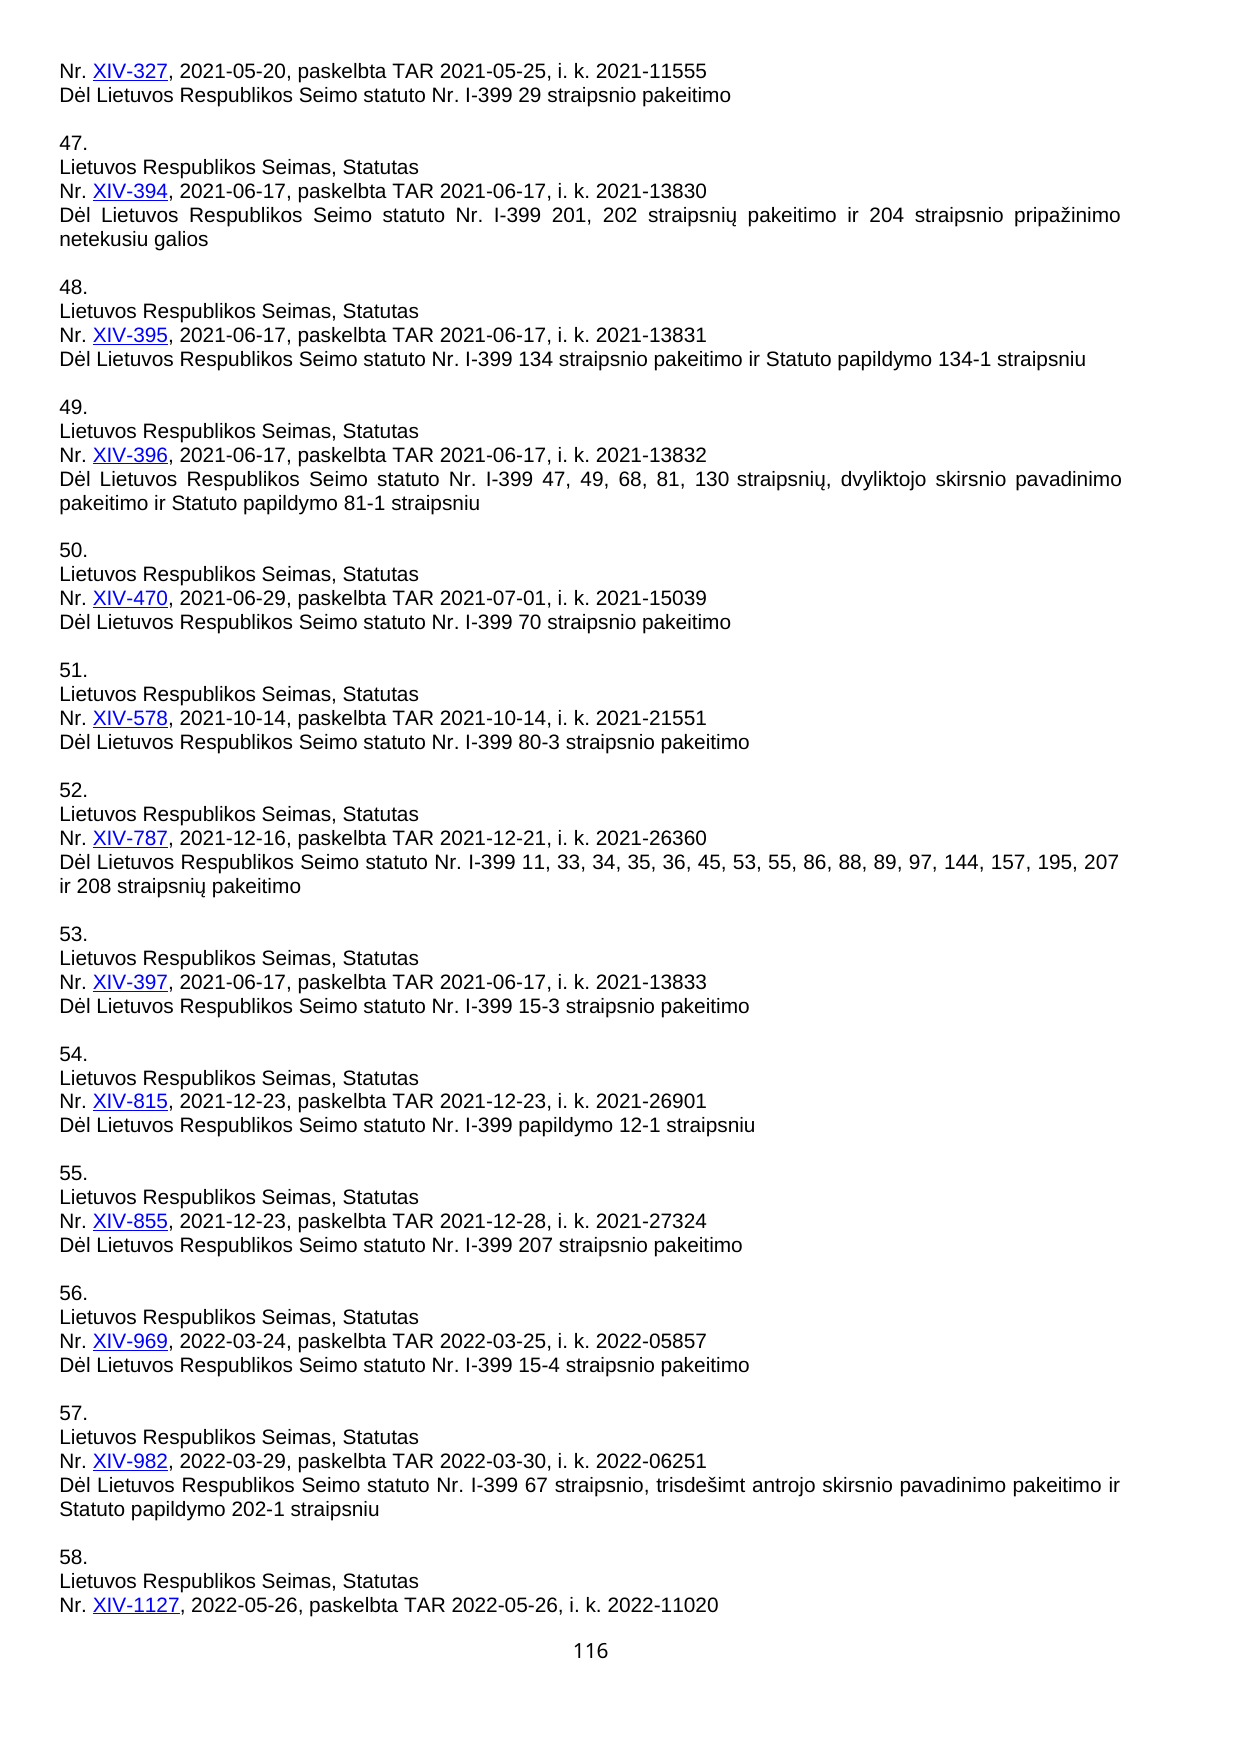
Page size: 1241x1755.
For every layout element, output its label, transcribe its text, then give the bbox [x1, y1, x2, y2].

text Nr. XIV-815, 2021-12-23, paskelbta TAR 2021-12-23, i. k. 2021-26901 [59, 1089, 1122, 1113]
text Nr. XIV-787, 2021-12-16, paskelbta TAR 2021-12-21, i. k. 2021-26360 [59, 826, 1122, 850]
text Dėl Lietuvos Respublikos Seimo statuto Nr. I-399 47, 49, 68, 81, 130 straipsnių, dvyliktojo skirsnio pavadinimo pakeitimo ir Statuto papildymo 81-1 straipsniu [59, 466, 1122, 514]
text Nr. XIV-855, 2021-12-23, paskelbta TAR 2021-12-28, i. k. 2021-27324 [59, 1209, 1122, 1233]
text Dėl Lietuvos Respublikos Seimo statuto Nr. I-399 15-3 straipsnio pakeitimo [59, 993, 1122, 1017]
text Nr. XIV-982, 2022-03-29, paskelbta TAR 2022-03-30, i. k. 2022-06251 [59, 1449, 1122, 1473]
text 48. [59, 275, 1122, 299]
text Dėl Lietuvos Respublikos Seimo statuto Nr. I-399 207 straipsnio pakeitimo [59, 1233, 1122, 1257]
text Nr. XIV-394, 2021-06-17, paskelbta TAR 2021-06-17, i. k. 2021-13830 [59, 179, 1122, 203]
text 56. [59, 1281, 1122, 1305]
text Lietuvos Respublikos Seimas, Statutas [59, 155, 1122, 179]
text Dėl Lietuvos Respublikos Seimo statuto Nr. I-399 papildymo 12-1 straipsniu [59, 1113, 1122, 1137]
text Lietuvos Respublikos Seimas, Statutas [59, 1065, 1122, 1089]
text 52. [59, 778, 1122, 802]
text Nr. XIV-397, 2021-06-17, paskelbta TAR 2021-06-17, i. k. 2021-13833 [59, 969, 1122, 993]
text Lietuvos Respublikos Seimas, Statutas [59, 1425, 1122, 1449]
text 53. [59, 922, 1122, 946]
text Nr. XIV-396, 2021-06-17, paskelbta TAR 2021-06-17, i. k. 2021-13832 [59, 442, 1122, 466]
text Lietuvos Respublikos Seimas, Statutas [59, 562, 1122, 586]
text Nr. XIV-1127, 2022-05-26, paskelbta TAR 2022-05-26, i. k. 2022-11020 [59, 1592, 1122, 1616]
text Dėl Lietuvos Respublikos Seimo statuto Nr. I-399 70 straipsnio pakeitimo [59, 610, 1122, 634]
text Dėl Lietuvos Respublikos Seimo statuto Nr. I-399 15-4 straipsnio pakeitimo [59, 1353, 1122, 1377]
text Lietuvos Respublikos Seimas, Statutas [59, 682, 1122, 706]
text Lietuvos Respublikos Seimas, Statutas [59, 418, 1122, 442]
text Dėl Lietuvos Respublikos Seimo statuto Nr. I-399 67 straipsnio, trisdešimt antrojo skirsnio pavadinimo pakeitimo ir Statuto papildymo 202-1 straipsniu [59, 1473, 1122, 1521]
text Lietuvos Respublikos Seimas, Statutas [59, 1568, 1122, 1592]
text Nr. XIV-578, 2021-10-14, paskelbta TAR 2021-10-14, i. k. 2021-21551 [59, 706, 1122, 730]
text Nr. XIV-327, 2021-05-20, paskelbta TAR 2021-05-25, i. k. 2021-11555 [59, 59, 1122, 83]
text Lietuvos Respublikos Seimas, Statutas [59, 1185, 1122, 1209]
text Dėl Lietuvos Respublikos Seimo statuto Nr. I-399 201, 202 straipsnių pakeitimo ir 204 straipsnio pripažinimo netekusiu galios [59, 203, 1122, 251]
text 58. [59, 1544, 1122, 1568]
text Nr. XIV-969, 2022-03-24, paskelbta TAR 2022-03-25, i. k. 2022-05857 [59, 1329, 1122, 1353]
text Lietuvos Respublikos Seimas, Statutas [59, 299, 1122, 323]
text Lietuvos Respublikos Seimas, Statutas [59, 802, 1122, 826]
text Dėl Lietuvos Respublikos Seimo statuto Nr. I-399 29 straipsnio pakeitimo [59, 83, 1122, 107]
text Dėl Lietuvos Respublikos Seimo statuto Nr. I-399 134 straipsnio pakeitimo ir Statuto papildymo 134-1 straipsniu [59, 347, 1122, 371]
text 55. [59, 1161, 1122, 1185]
text Nr. XIV-395, 2021-06-17, paskelbta TAR 2021-06-17, i. k. 2021-13831 [59, 323, 1122, 347]
text 50. [59, 538, 1122, 562]
text 51. [59, 658, 1122, 682]
text 49. [59, 394, 1122, 418]
text Dėl Lietuvos Respublikos Seimo statuto Nr. I-399 80-3 straipsnio pakeitimo [59, 730, 1122, 754]
text 54. [59, 1041, 1122, 1065]
text Lietuvos Respublikos Seimas, Statutas [59, 1305, 1122, 1329]
text Nr. XIV-470, 2021-06-29, paskelbta TAR 2021-07-01, i. k. 2021-15039 [59, 586, 1122, 610]
text 47. [59, 131, 1122, 155]
text Dėl Lietuvos Respublikos Seimo statuto Nr. I-399 11, 33, 34, 35, 36, 45, 53, 55, 86, 88, 89, 97, 144, 157, 195, 207 ir 208 straipsnių pakeitimo [59, 850, 1122, 898]
text Lietuvos Respublikos Seimas, Statutas [59, 946, 1122, 969]
text 57. [59, 1401, 1122, 1425]
